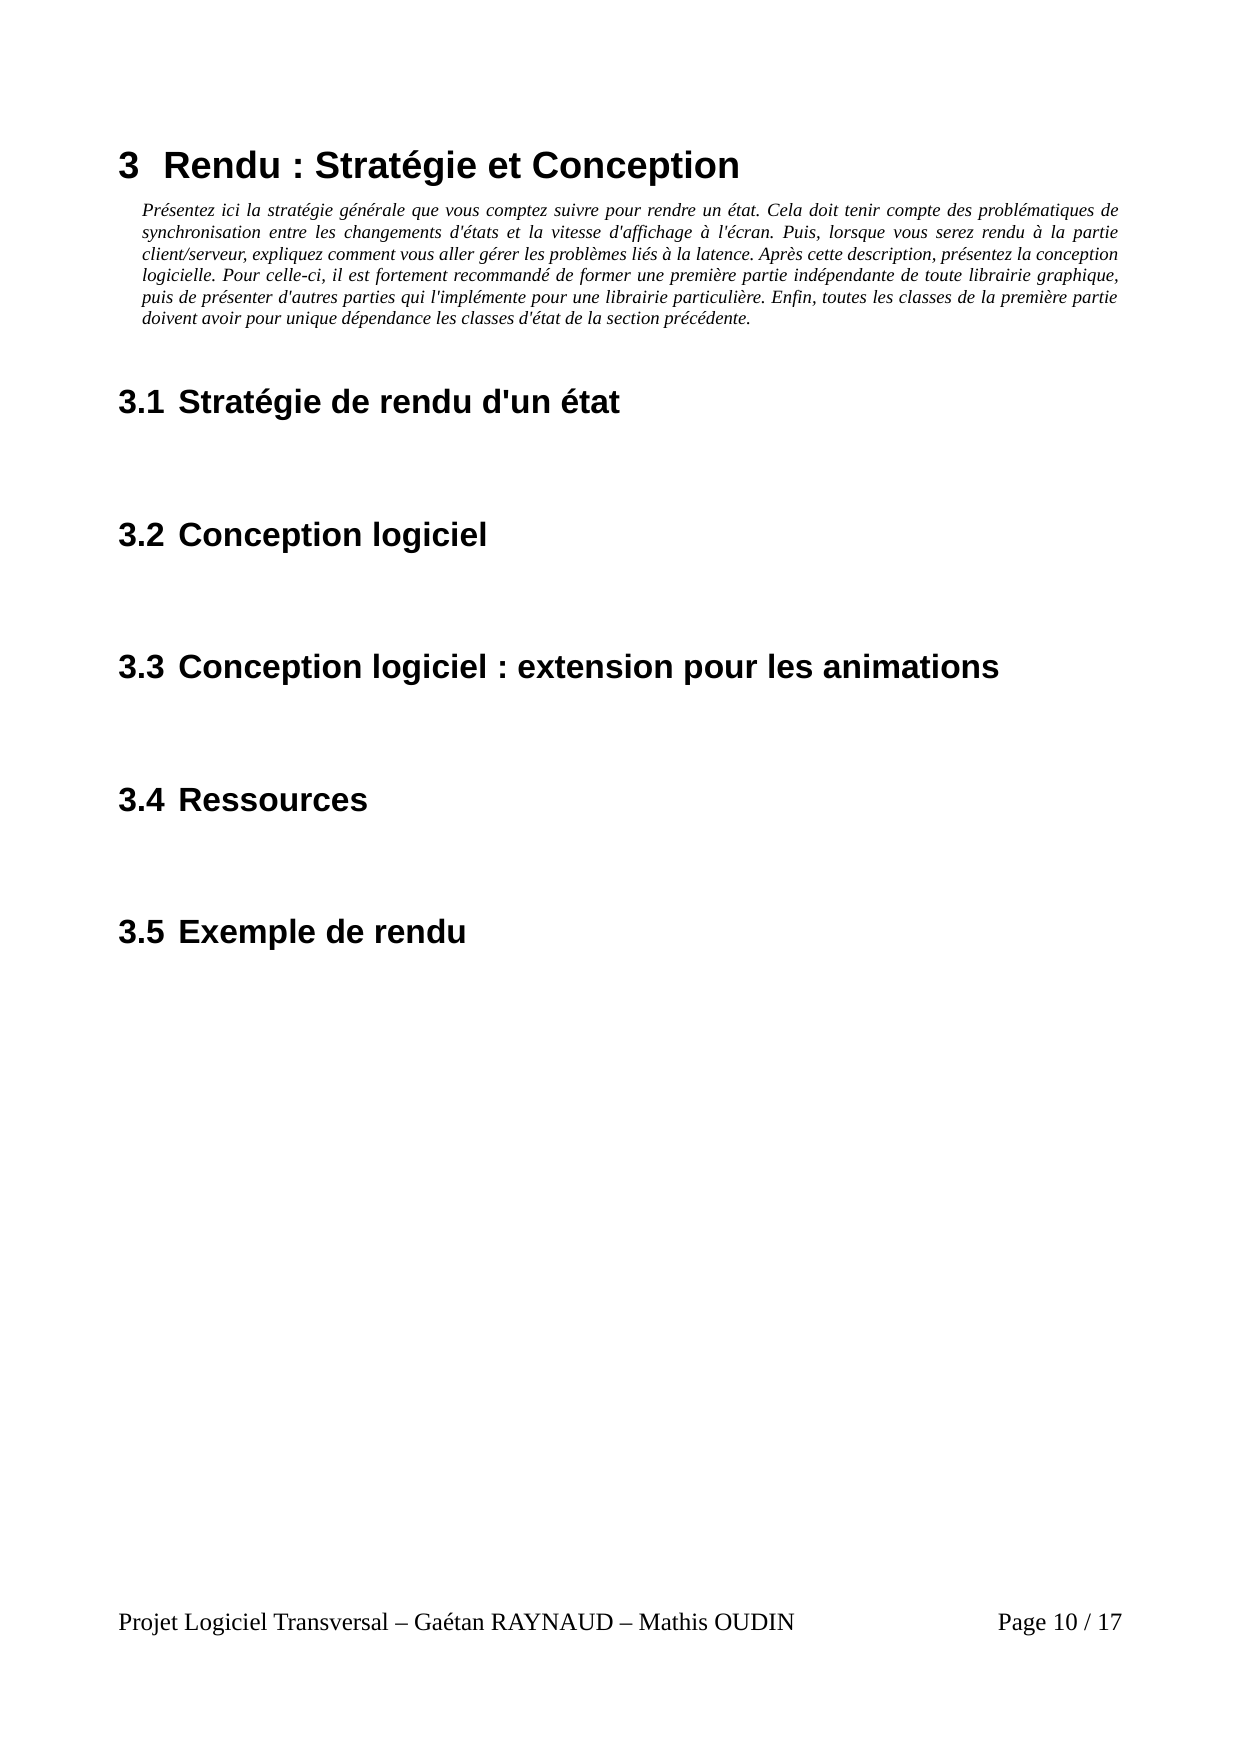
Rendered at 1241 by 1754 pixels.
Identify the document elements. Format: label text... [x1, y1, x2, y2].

subtitle Stratégie de rendu d'un état [118, 382, 1122, 421]
subtitle Conception logiciel [118, 515, 1122, 553]
text Présentez ici la stratégie générale que vous comptez suivre pour rendre un état. Cela doit tenir compte des problématiques de synchronisation entre les changements d'états et la vitesse d'affichage à l'écran. Puis, lorsque vous serez rendu à la partie client/serveur, expliquez comment vous aller gérer les problèmes liés à la latence. Après cette description, présentez la conception logicielle. Pour celle-ci, il est fortement recommandé de former une première partie indépendante de toute librairie graphique, puis de présenter d'autres parties qui l'implémente pour une librairie particulière. Enfin, toutes les classes de la première partie doivent avoir pour unique dépendance les classes d'état de la section précédente. [142, 199, 1122, 329]
subtitle Rendu : Stratégie et Conception [118, 143, 1122, 187]
subtitle Conception logiciel : extension pour les animations [118, 647, 1122, 686]
subtitle Ressources [118, 779, 1122, 818]
subtitle Exemple de rendu [118, 912, 1122, 951]
